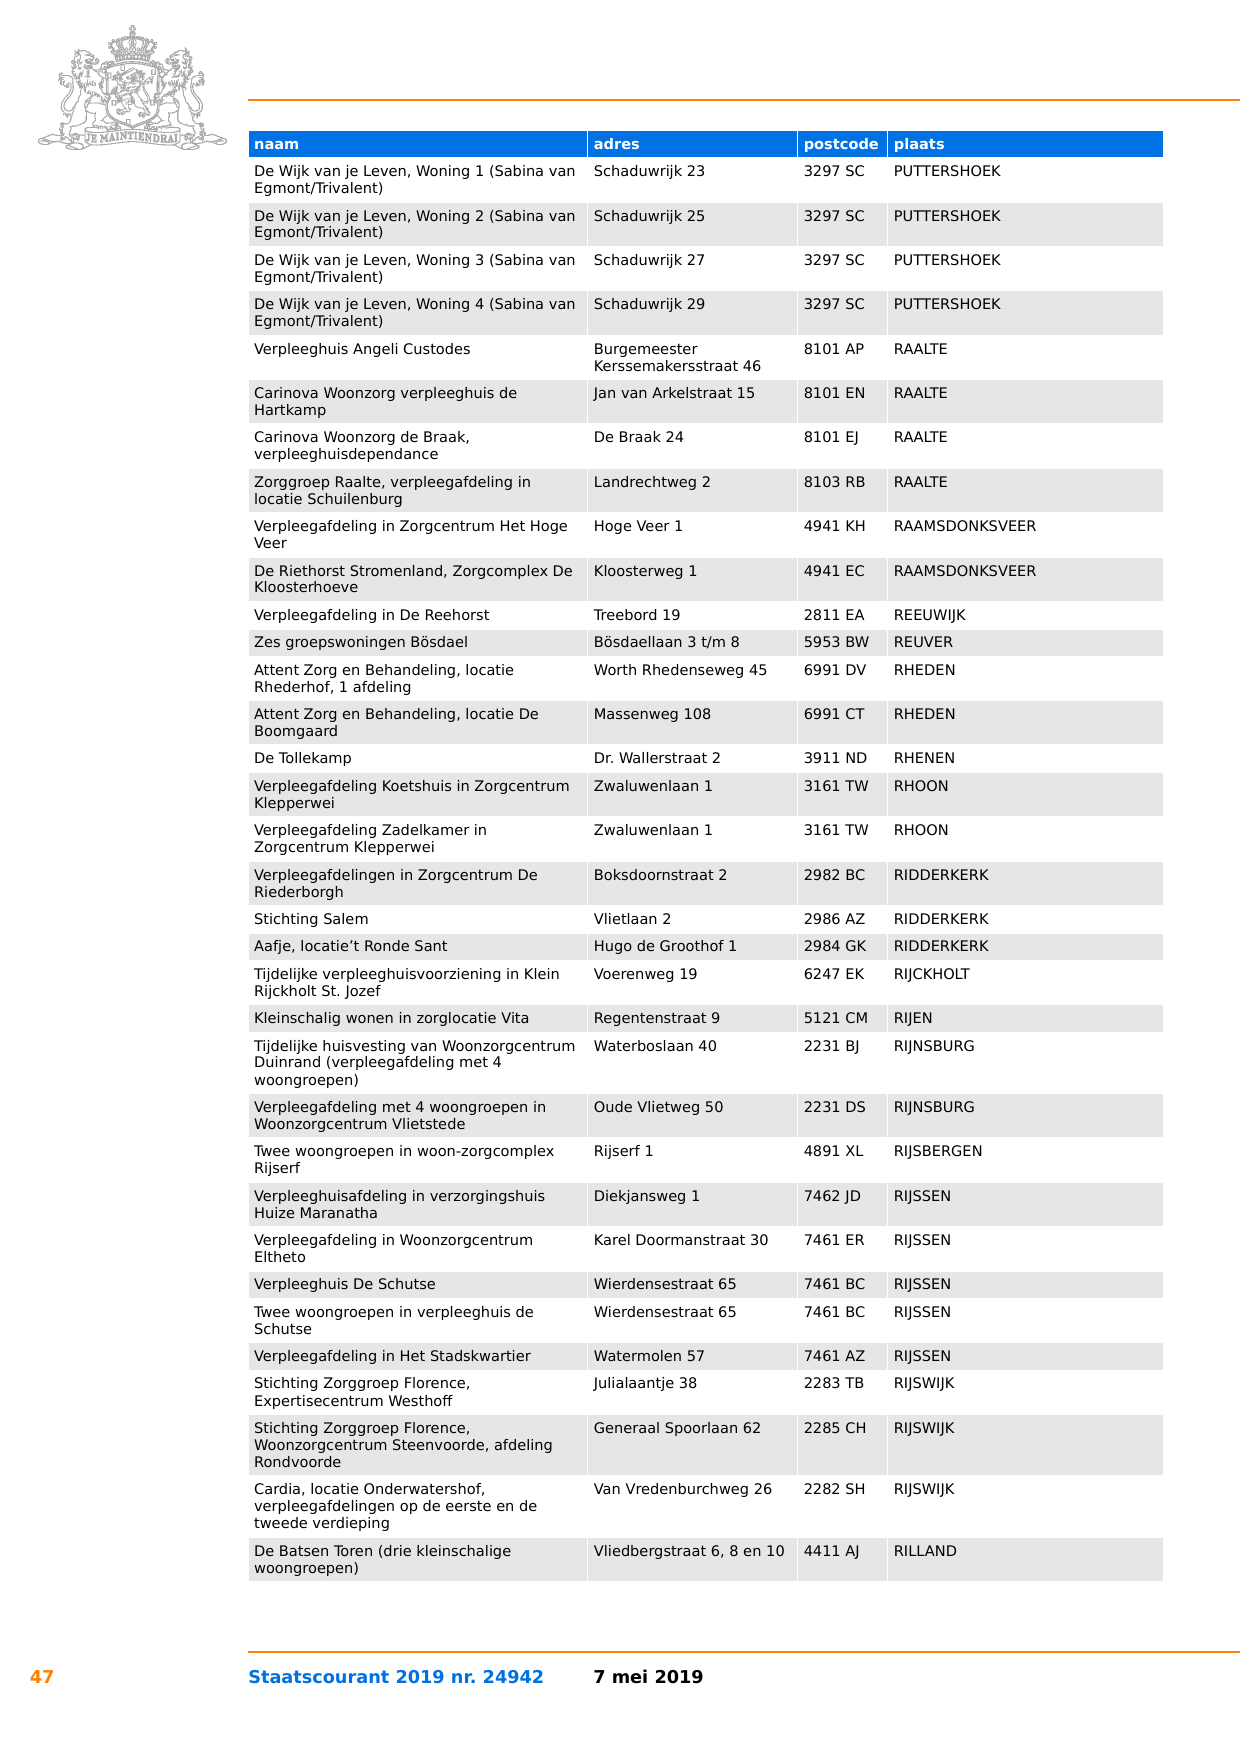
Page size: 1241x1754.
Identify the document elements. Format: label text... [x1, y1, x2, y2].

table_cell RIJEN [888, 1005, 1163, 1032]
table_cell Tijdelijke verpleeghuisvoorziening in Klein Rijckholt St. Jozef [249, 961, 587, 1004]
table_cell RIJSBERGEN [888, 1139, 1163, 1182]
table_cell 3297 SC [798, 247, 887, 290]
table_cell 2231 BJ [798, 1033, 887, 1093]
table_cell De Riethorst Stromenland, Zorgcomplex De Kloosterhoeve [249, 558, 587, 601]
table_cell 3161 TW [798, 773, 887, 816]
table_cell 7462 JD [798, 1183, 887, 1226]
table_cell Worth Rhedenseweg 45 [588, 657, 797, 700]
table_cell Bösdaellaan 3 t/m 8 [588, 630, 797, 656]
table_cell 8101 EN [798, 380, 887, 423]
table_cell Kleinschalig wonen in zorglocatie Vita [249, 1005, 587, 1032]
table_cell Verpleegafdeling in Zorgcentrum Het Hoge Veer [249, 513, 587, 557]
table_cell 4411 AJ [798, 1538, 887, 1581]
picture [38, 25, 227, 150]
table_cell RIDDERKERK [888, 862, 1163, 905]
table_cell RAAMSDONKSVEER [888, 513, 1163, 557]
table_cell 2283 TB [798, 1371, 887, 1414]
table_cell Massenweg 108 [588, 701, 797, 744]
table_cell 2984 GK [798, 934, 887, 960]
table_cell Verpleegafdelingen in Zorgcentrum De Riederborgh [249, 862, 587, 905]
table_cell Zorggroep Raalte, verpleegafdeling in locatie Schuilenburg [249, 469, 587, 512]
table_cell 8103 RB [798, 469, 887, 512]
table_cell PUTTERSHOEK [888, 291, 1163, 335]
table_cell RHEDEN [888, 657, 1163, 700]
table_cell 2986 AZ [798, 906, 887, 932]
table_cell 6991 DV [798, 657, 887, 700]
table_cell RAALTE [888, 469, 1163, 512]
table_cell Verpleeghuis Angeli Custodes [249, 336, 587, 379]
table_cell Karel Doormanstraat 30 [588, 1227, 797, 1271]
table_cell RIJNSBURG [888, 1094, 1163, 1137]
table_cell REEUWIJK [888, 602, 1163, 628]
table_cell RHENEN [888, 746, 1163, 772]
table_cell REUVER [888, 630, 1163, 656]
table_cell 7461 ER [798, 1227, 887, 1271]
table_cell De Tollekamp [249, 746, 587, 772]
table_cell Verpleegafdeling Koetshuis in Zorgcentrum Klepperwei [249, 773, 587, 816]
table_cell 3911 ND [798, 746, 887, 772]
table_cell RHOON [888, 818, 1163, 861]
table_header plaats [888, 131, 1163, 157]
table_cell 2982 BC [798, 862, 887, 905]
table_cell De Wijk van je Leven, Woning 3 (Sabina van Egmont/Trivalent) [249, 247, 587, 290]
table_cell Vlietlaan 2 [588, 906, 797, 932]
table_cell RILLAND [888, 1538, 1163, 1581]
table_cell Verpleeghuis De Schutse [249, 1272, 587, 1298]
table_cell Verpleegafdeling in Woonzorgcentrum Eltheto [249, 1227, 587, 1271]
table_cell Watermolen 57 [588, 1343, 797, 1370]
table_cell De Wijk van je Leven, Woning 4 (Sabina van Egmont/Trivalent) [249, 291, 587, 335]
table_cell PUTTERSHOEK [888, 203, 1163, 246]
table_cell 8101 AP [798, 336, 887, 379]
table_cell Carinova Woonzorg verpleeghuis de Hartkamp [249, 380, 587, 423]
table_cell Dr. Wallerstraat 2 [588, 746, 797, 772]
table_cell Attent Zorg en Behandeling, locatie Rhederhof, 1 afdeling [249, 657, 587, 700]
table_cell Verpleegafdeling Zadelkamer in Zorgcentrum Klepperwei [249, 818, 587, 861]
table_cell 6991 CT [798, 701, 887, 744]
table_cell Van Vredenburchweg 26 [588, 1476, 797, 1537]
table_cell 2231 DS [798, 1094, 887, 1137]
table_cell Zwaluwenlaan 1 [588, 773, 797, 816]
table_header naam [249, 131, 587, 157]
table_cell Vliedbergstraat 6, 8 en 10 [588, 1538, 797, 1581]
table_cell 4941 KH [798, 513, 887, 557]
table_cell RAALTE [888, 425, 1163, 468]
table_cell Tijdelijke huisvesting van Woonzorgcentrum Duinrand (verpleegafdeling met 4 woongroepen) [249, 1033, 587, 1093]
table_cell PUTTERSHOEK [888, 247, 1163, 290]
table_cell Kloosterweg 1 [588, 558, 797, 601]
table_cell Regentenstraat 9 [588, 1005, 797, 1032]
table_cell RIJSSEN [888, 1227, 1163, 1271]
table_cell Verpleegafdeling in De Reehorst [249, 602, 587, 628]
table_cell Stichting Zorggroep Florence, Woonzorgcentrum Steenvoorde, afdeling Rondvoorde [249, 1415, 587, 1475]
table_cell 4941 EC [798, 558, 887, 601]
table_cell De Wijk van je Leven, Woning 1 (Sabina van Egmont/Trivalent) [249, 158, 587, 202]
table_cell 8101 EJ [798, 425, 887, 468]
table_cell Landrechtweg 2 [588, 469, 797, 512]
table_header adres [588, 131, 797, 157]
table_cell Verpleegafdeling met 4 woongroepen in Woonzorgcentrum Vlietstede [249, 1094, 587, 1137]
table_cell Oude Vlietweg 50 [588, 1094, 797, 1137]
table_cell 4891 XL [798, 1139, 887, 1182]
table_cell Verpleegafdeling in Het Stadskwartier [249, 1343, 587, 1370]
table_cell Boksdoornstraat 2 [588, 862, 797, 905]
table_cell De Wijk van je Leven, Woning 2 (Sabina van Egmont/Trivalent) [249, 203, 587, 246]
table_cell RIDDERKERK [888, 934, 1163, 960]
table_cell Twee woongroepen in verpleeghuis de Schutse [249, 1299, 587, 1342]
table_cell Wierdensestraat 65 [588, 1299, 797, 1342]
table_cell RIDDERKERK [888, 906, 1163, 932]
table_cell Voerenweg 19 [588, 961, 797, 1004]
table_cell 3297 SC [798, 291, 887, 335]
table_cell RIJSSEN [888, 1183, 1163, 1226]
table_cell Waterboslaan 40 [588, 1033, 797, 1093]
table_cell RIJCKHOLT [888, 961, 1163, 1004]
table_cell 3297 SC [798, 203, 887, 246]
table_cell Hugo de Groothof 1 [588, 934, 797, 960]
table_cell Verpleeghuisafdeling in verzorgingshuis Huize Maranatha [249, 1183, 587, 1226]
table_cell RAAMSDONKSVEER [888, 558, 1163, 601]
table_cell RIJSSEN [888, 1299, 1163, 1342]
table_cell RAALTE [888, 380, 1163, 423]
table_cell 3297 SC [798, 158, 887, 202]
table_cell Hoge Veer 1 [588, 513, 797, 557]
table_cell 6247 EK [798, 961, 887, 1004]
table_cell RAALTE [888, 336, 1163, 379]
table_cell Treebord 19 [588, 602, 797, 628]
table_cell Schaduwrijk 27 [588, 247, 797, 290]
table_cell Attent Zorg en Behandeling, locatie De Boomgaard [249, 701, 587, 744]
table_cell Generaal Spoorlaan 62 [588, 1415, 797, 1475]
table_cell RHOON [888, 773, 1163, 816]
table_cell Cardia, locatie Onderwatershof, verpleegafdelingen op de eerste en de tweede verdieping [249, 1476, 587, 1537]
table_cell Diekjansweg 1 [588, 1183, 797, 1226]
table_cell Carinova Woonzorg de Braak, verpleeghuisdependance [249, 425, 587, 468]
table_cell RIJSWIJK [888, 1371, 1163, 1414]
table_cell RIJSWIJK [888, 1415, 1163, 1475]
table_cell Aafje, locatie’t Ronde Sant [249, 934, 587, 960]
table_cell RIJSSEN [888, 1272, 1163, 1298]
table_cell 2811 EA [798, 602, 887, 628]
table_cell 5121 CM [798, 1005, 887, 1032]
table_cell RHEDEN [888, 701, 1163, 744]
table_cell 3161 TW [798, 818, 887, 861]
table_cell 7461 BC [798, 1272, 887, 1298]
table_cell De Braak 24 [588, 425, 797, 468]
table_cell Stichting Salem [249, 906, 587, 932]
table_cell RIJNSBURG [888, 1033, 1163, 1093]
table_cell Zwaluwenlaan 1 [588, 818, 797, 861]
table_cell Schaduwrijk 29 [588, 291, 797, 335]
table_cell 5953 BW [798, 630, 887, 656]
table_cell Jan van Arkelstraat 15 [588, 380, 797, 423]
table_cell De Batsen Toren (drie kleinschalige woongroepen) [249, 1538, 587, 1581]
table_cell Julialaantje 38 [588, 1371, 797, 1414]
table_cell Zes groepswoningen Bösdael [249, 630, 587, 656]
table_cell PUTTERSHOEK [888, 158, 1163, 202]
table_cell 7461 AZ [798, 1343, 887, 1370]
table_cell RIJSWIJK [888, 1476, 1163, 1537]
table_cell 2282 SH [798, 1476, 887, 1537]
table_cell 7461 BC [798, 1299, 887, 1342]
table_cell RIJSSEN [888, 1343, 1163, 1370]
table_header postcode [798, 131, 887, 157]
table_cell Schaduwrijk 25 [588, 203, 797, 246]
table_cell Rijserf 1 [588, 1139, 797, 1182]
table_cell Burgemeester Kerssemakersstraat 46 [588, 336, 797, 379]
table_cell Stichting Zorggroep Florence, Expertisecentrum Westhoff [249, 1371, 587, 1414]
table_cell Wierdensestraat 65 [588, 1272, 797, 1298]
table_cell 2285 CH [798, 1415, 887, 1475]
table_cell Twee woongroepen in woon-zorgcomplex Rijserf [249, 1139, 587, 1182]
table_cell Schaduwrijk 23 [588, 158, 797, 202]
